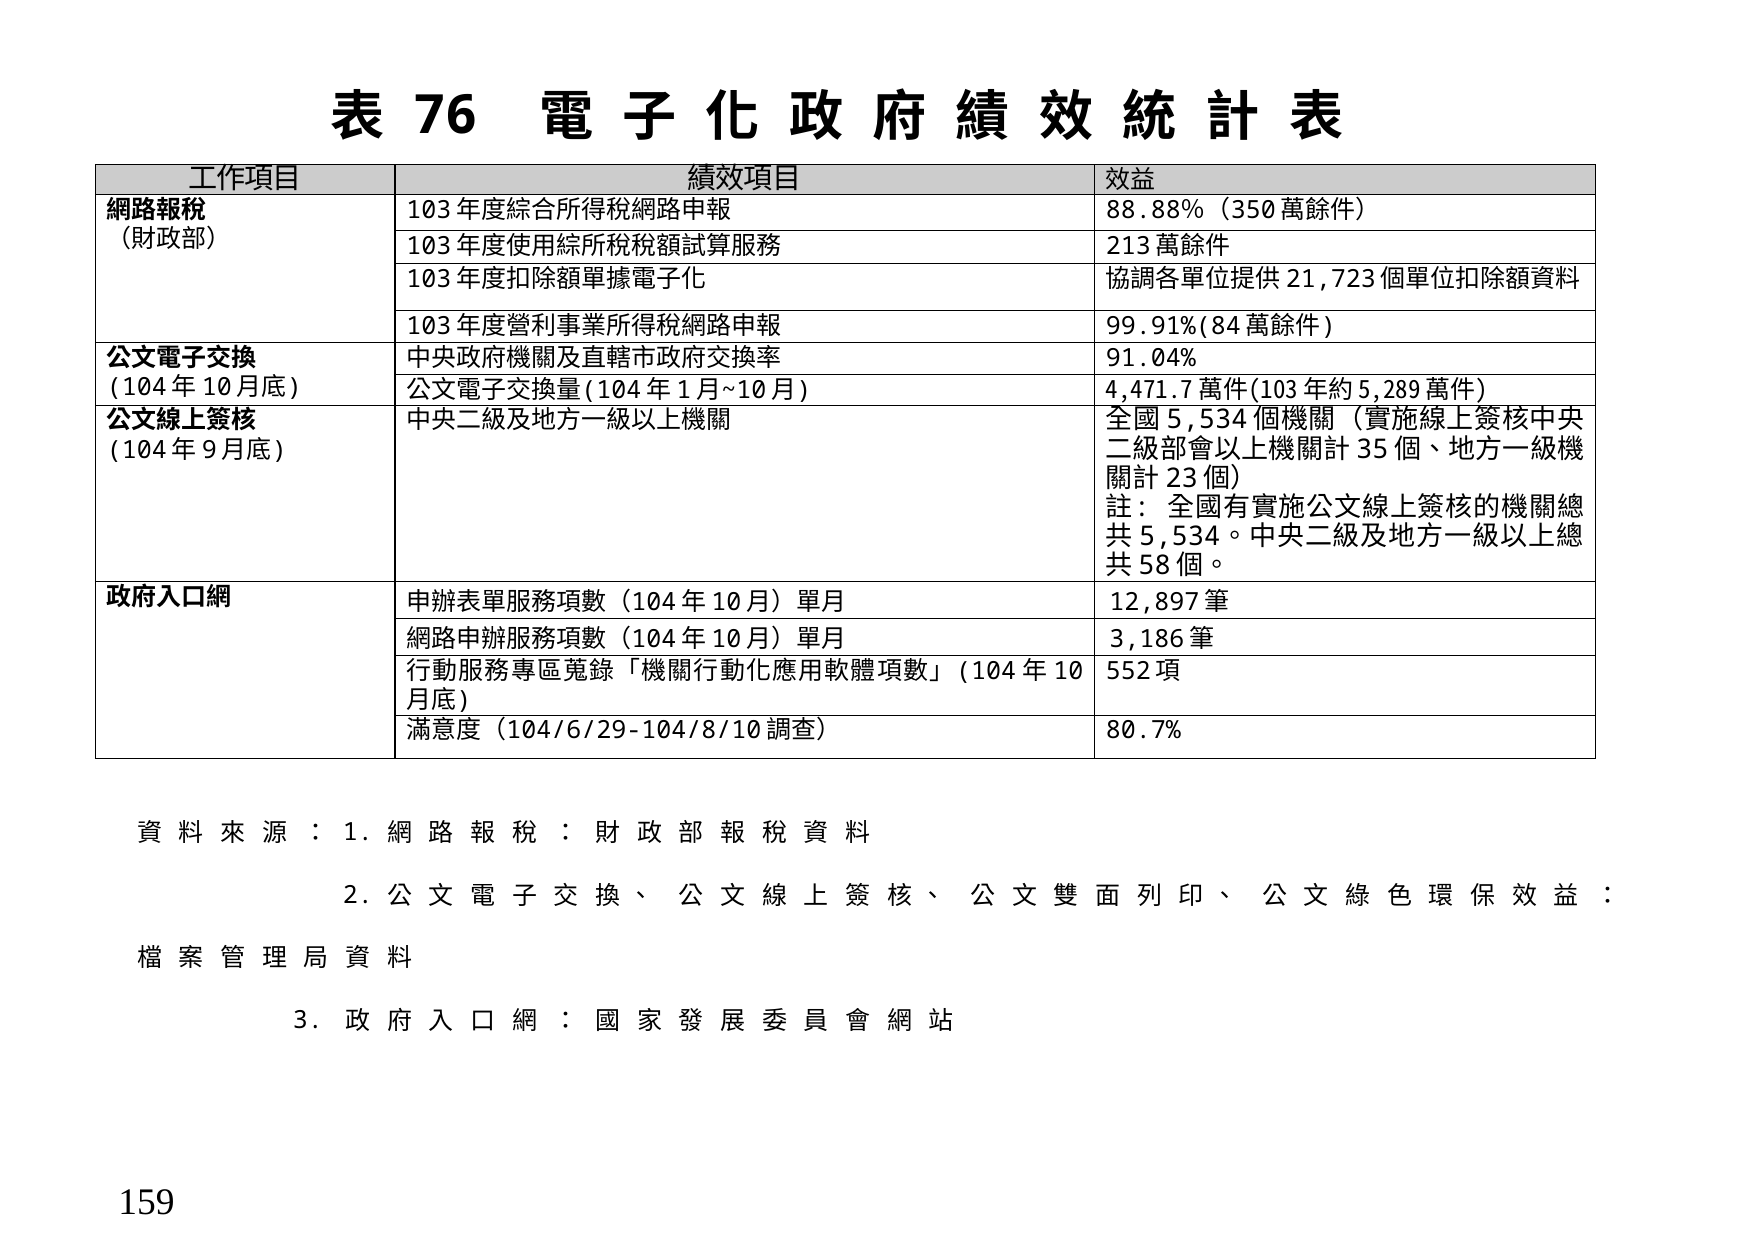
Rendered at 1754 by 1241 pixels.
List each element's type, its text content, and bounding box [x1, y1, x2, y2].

table_cell 公文電子交換量(104年1月~10月) [396, 375, 1094, 404]
table_header 工作項目 [96, 165, 394, 194]
table_cell 99.91%(84萬餘件) [1095, 311, 1595, 342]
table_cell 網路申辦服務項數（104年10月）單月 [396, 619, 1094, 655]
table_cell 中央政府機關及直轄市政府交換率 [396, 343, 1094, 374]
table_cell 88.88％（350萬餘件） [1095, 195, 1595, 230]
table_cell 公文電子交換 (104年10月底) [96, 343, 394, 404]
table_cell 103年度使用綜所稅稅額試算服務 [396, 231, 1094, 263]
table_cell 103年度扣除額單據電子化 [396, 264, 1094, 310]
table_header 績效項目 [396, 165, 1094, 194]
table_cell 213萬餘件 [1095, 231, 1595, 263]
table_cell 申辦表單服務項數（104年10月）單月 [396, 582, 1094, 618]
table_cell 103年度綜合所得稅網路申報 [396, 195, 1094, 230]
table_cell 103年度營利事業所得稅網路申報 [396, 311, 1094, 342]
table_cell 3,186筆 [1095, 619, 1595, 655]
subtitle 表76 電子化政府績效統計表 [128, 39, 1628, 164]
table_cell 政府入口網 [96, 582, 394, 758]
table_cell 4,471.7萬件(103年約5,289萬件) [1095, 375, 1595, 404]
table_header 效益 [1095, 165, 1595, 194]
table_cell 公文線上簽核 (104年9月底) [96, 406, 394, 581]
table_cell 中央二級及地方一級以上機關 [396, 406, 1094, 581]
table_cell 552項 [1095, 656, 1595, 714]
text 資料來源：1.網路報稅：財政部報稅資料 [128, 789, 1628, 852]
table_cell 協調各單位提供21,723個單位扣除額資料 [1095, 264, 1595, 310]
table_cell 網路報稅 （財政部） [96, 195, 394, 342]
table_cell 滿意度（104/6/29-104/8/10調查） [396, 716, 1094, 758]
text 3.政府入口網：國家發展委員會網站 [128, 977, 1628, 1039]
table_cell 行動服務專區蒐錄「機關行動化應用軟體項數」(104年10月底) [396, 656, 1094, 714]
table_cell 91.04% [1095, 343, 1595, 374]
table_cell 12,897筆 [1095, 582, 1595, 618]
table_cell 80.7% [1095, 716, 1595, 758]
text 2.公文電子交換、公文線上簽核、公文雙面列印、公文綠色環保效益：檔案管理局資料 [128, 852, 1628, 977]
table_cell 全國5,534個機關（實施線上簽核中央二級部會以上機關計35個、地方一級機關計23個） 註: 全國有實施公文線上簽核的機關總共5,534。中央二級及地方一級以上總共58個。 [1095, 406, 1595, 581]
